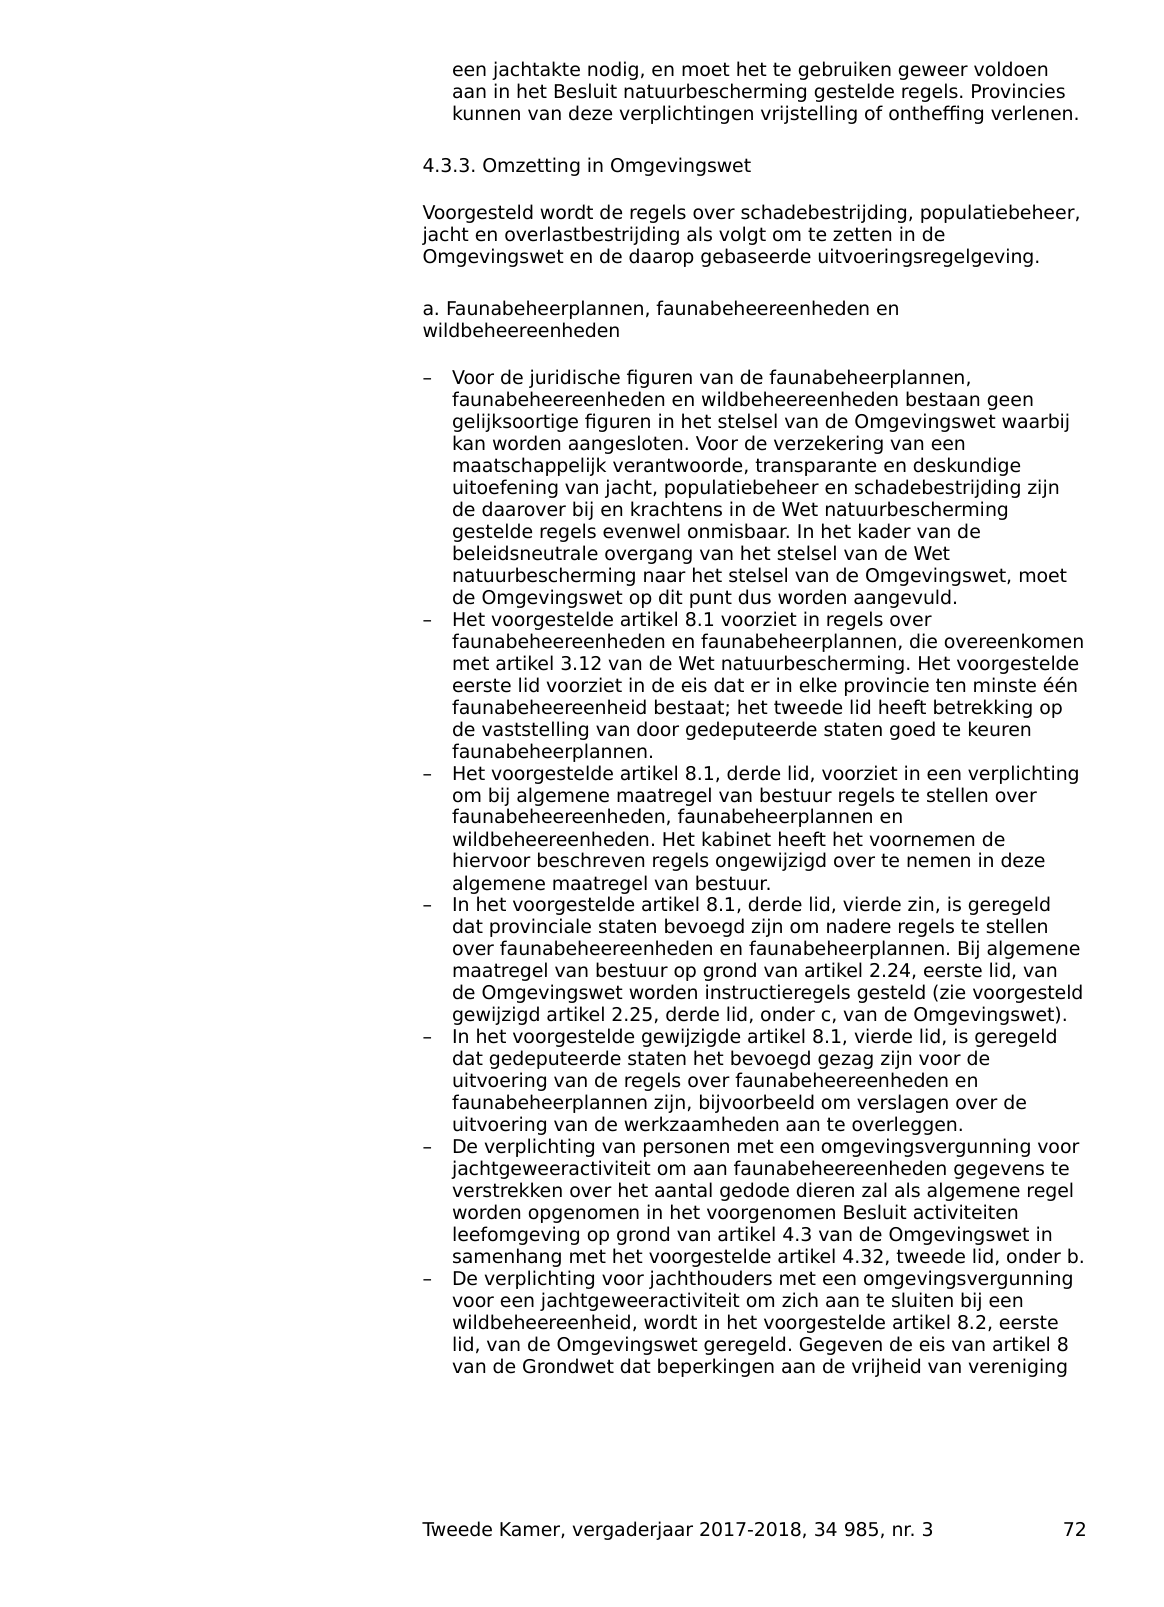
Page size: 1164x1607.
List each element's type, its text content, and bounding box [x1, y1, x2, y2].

text een jachtakte nodig, en moet het te gebruiken geweer voldoen aan in het Besluit natuurbescherming gestelde regels. Provincies kunnen van deze verplichtingen vrijstelling of ontheffing verlenen. [422, 59, 1087, 125]
text Voorgesteld wordt de regels over schadebestrijding, populatiebeheer, jacht en overlastbestrijding als volgt om te zetten in de Omgevingswet en de daarop gebaseerde uitvoeringsregelgeving. [422, 202, 1087, 268]
text – Het voorgestelde artikel 8.1, derde lid, voorziet in een verplichting om bij algemene maatregel van bestuur regels te stellen over faunabeheereenheden, faunabeheerplannen en wildbeheereenheden. Het kabinet heeft het voornemen de hiervoor beschreven regels ongewijzigd over te nemen in deze algemene maatregel van bestuur. [422, 762, 1087, 894]
text – In het voorgestelde gewijzigde artikel 8.1, vierde lid, is geregeld dat gedeputeerde staten het bevoegd gezag zijn voor de uitvoering van de regels over faunabeheereenheden en faunabeheerplannen zijn, bijvoorbeeld om verslagen over de uitvoering van de werkzaamheden aan te overleggen. [422, 1026, 1087, 1136]
subtitle a. Faunabeheerplannen, faunabeheereenheden en wildbeheereenheden [422, 298, 1087, 342]
text – In het voorgestelde artikel 8.1, derde lid, vierde zin, is geregeld dat provinciale staten bevoegd zijn om nadere regels te stellen over faunabeheereenheden en faunabeheerplannen. Bij algemene maatregel van bestuur op grond van artikel 2.24, eerste lid, van de Omgevingswet worden instructieregels gesteld (zie voorgesteld gewijzigd artikel 2.25, derde lid, onder c, van de Omgevingswet). [422, 894, 1087, 1026]
text – Het voorgestelde artikel 8.1 voorziet in regels over faunabeheereenheden en faunabeheerplannen, die overeenkomen met artikel 3.12 van de Wet natuurbescherming. Het voorgestelde eerste lid voorziet in de eis dat er in elke provincie ten minste één faunabeheereenheid bestaat; het tweede lid heeft betrekking op de vaststelling van door gedeputeerde staten goed te keuren faunabeheerplannen. [422, 609, 1087, 762]
text – De verplichting voor jachthouders met een omgevingsvergunning voor een jachtgeweeractiviteit om zich aan te sluiten bij een wildbeheereenheid, wordt in het voorgestelde artikel 8.2, eerste lid, van de Omgevingswet geregeld. Gegeven de eis van artikel 8 van de Grondwet dat beperkingen aan de vrijheid van vereniging [422, 1268, 1087, 1378]
text – De verplichting van personen met een omgevingsvergunning voor jachtgeweeractiviteit om aan faunabeheereenheden gegevens te verstrekken over het aantal gedode dieren zal als algemene regel worden opgenomen in het voorgenomen Besluit activiteiten leefomgeving op grond van artikel 4.3 van de Omgevingswet in samenhang met het voorgestelde artikel 4.32, tweede lid, onder b. [422, 1136, 1087, 1268]
text – Voor de juridische figuren van de faunabeheerplannen, faunabeheereenheden en wildbeheereenheden bestaan geen gelijksoortige figuren in het stelsel van de Omgevingswet waarbij kan worden aangesloten. Voor de verzekering van een maatschappelijk verantwoorde, transparante en deskundige uitoefening van jacht, populatiebeheer en schadebestrijding zijn de daarover bij en krachtens in de Wet natuurbescherming gestelde regels evenwel onmisbaar. In het kader van de beleidsneutrale overgang van het stelsel van de Wet natuurbescherming naar het stelsel van de Omgevingswet, moet de Omgevingswet op dit punt dus worden aangevuld. [422, 367, 1087, 609]
subtitle 4.3.3. Omzetting in Omgevingswet [422, 155, 1087, 177]
